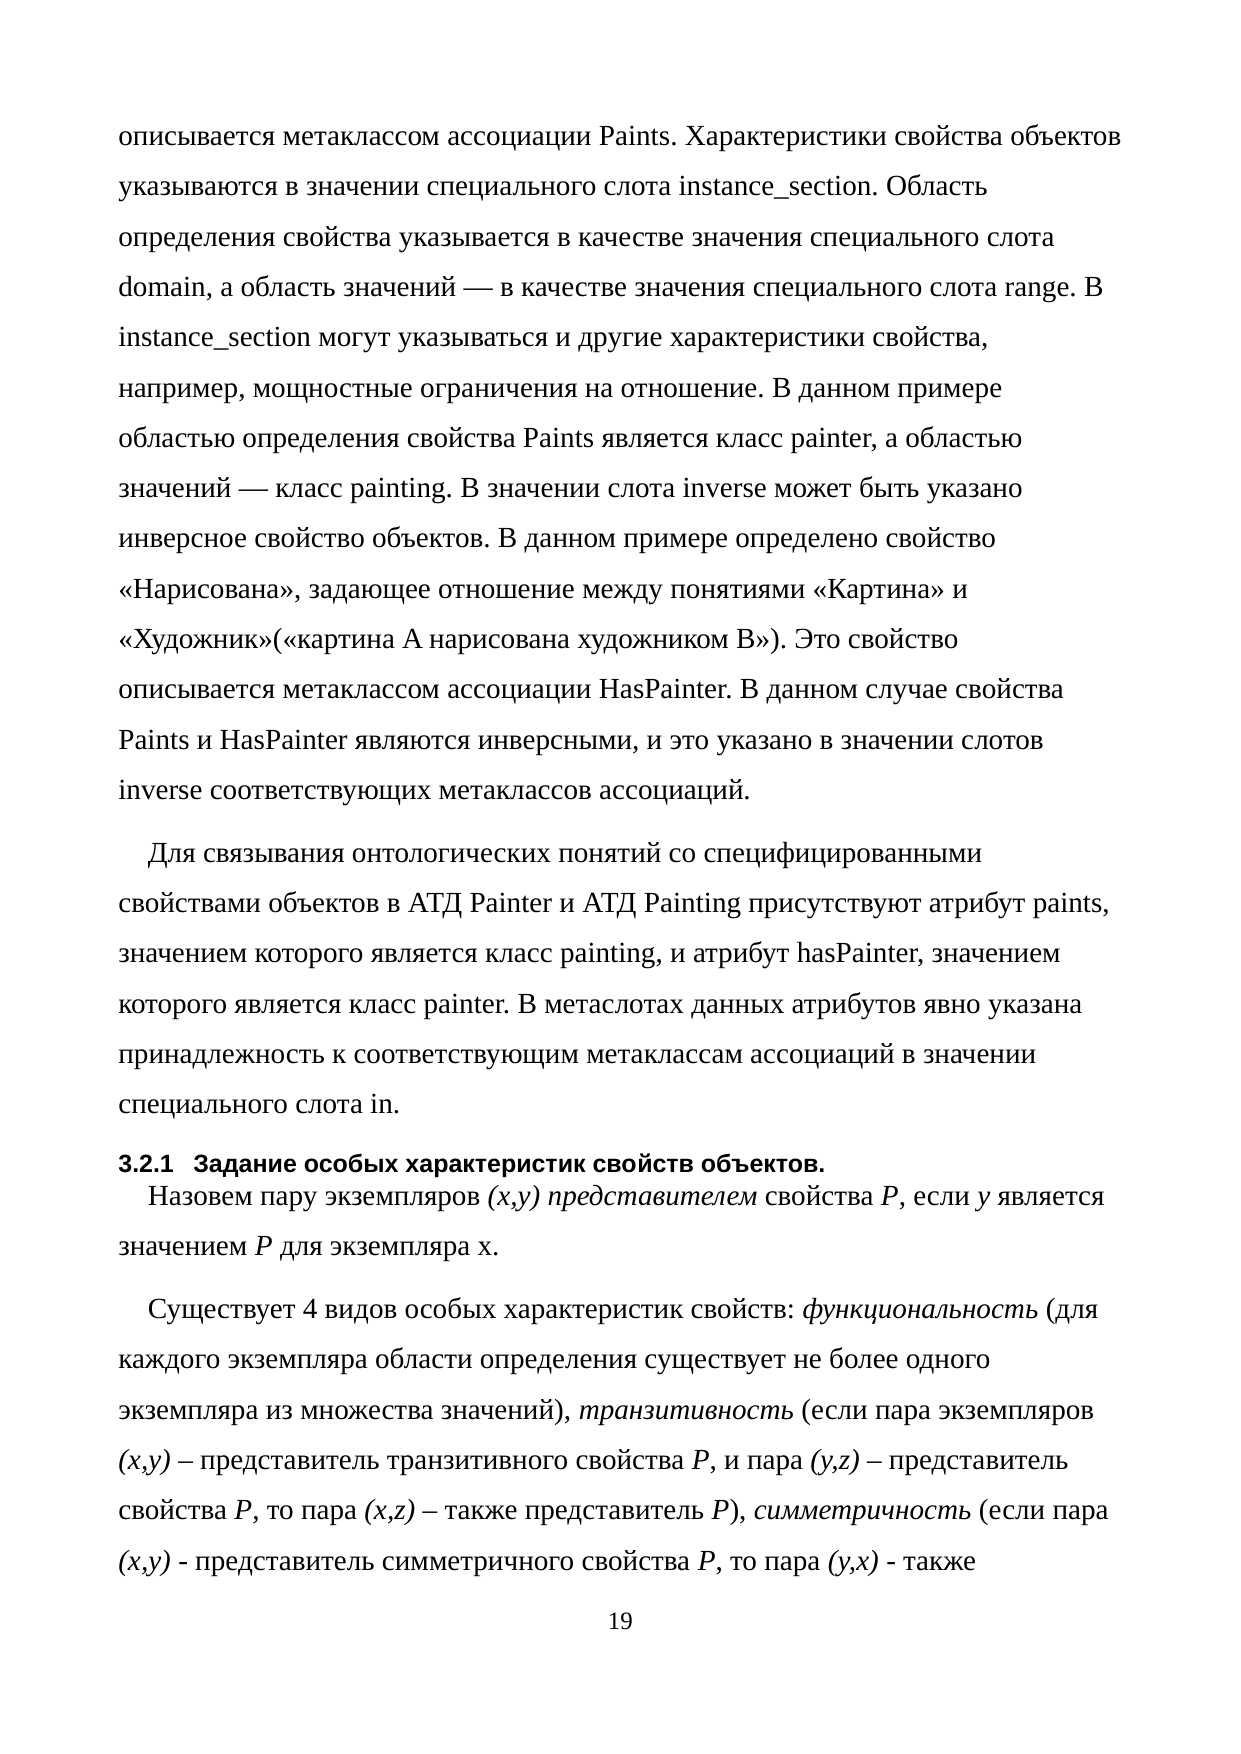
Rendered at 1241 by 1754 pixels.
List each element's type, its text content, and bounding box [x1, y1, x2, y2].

subtitle Задание особых характеристик свойств объектов. [118, 1149, 1122, 1178]
text Для связывания онтологических понятий со специфицированными свойствами объектов в АТД Painter и АТД Painting присутствуют атрибут paints, значением которого является класс painting, и атрибут hasPainter, значением которого является класс painter. В метаслотах данных атрибутов явно указана принадлежность к соответствующим метаклассам ассоциаций в значении специального слота in. [118, 835, 1122, 1120]
text Существует 4 видов особых характеристик свойств: функциональность (для каждого экземпляра области определения существует не более одного экземпляра из множества значений), транзитивность (если пара экземпляров (x,y) – представитель транзитивного свойства P, и пара (y,z) – представитель свойства P, то пара (x,z) – также представитель P), симметричность (если пара (x,y) - представитель симметричного свойства P, то пара (y,x) - также [118, 1291, 1122, 1576]
text Назовем пару экземпляров (x,y) представителем свойства P, если y является значением P для экземпляра x. [118, 1178, 1122, 1262]
text описывается метаклассом ассоциации Paints. Характеристики свойства объектов указываются в значении специального слота instance_section. Область определения свойства указывается в качестве значения специального слота domain, а область значений — в качестве значения специального слота range. В instance_section могут указываться и другие характеристики свойства, например, мощностные ограничения на отношение. В данном примере областью определения свойства Paints является класс painter, а областью значений — класс painting. В значении слота inverse может быть указано инверсное свойство объектов. В данном примере определено свойство «Нарисована», задающее отношение между понятиями «Картина» и «Художник»(«картина A нарисована художником B»). Это свойство описывается метаклассом ассоциации HasPainter. В данном случае свойства Paints и HasPainter являются инверсными, и это указано в значении слотов inverse соответствующих метаклассов ассоциаций. [118, 118, 1122, 806]
